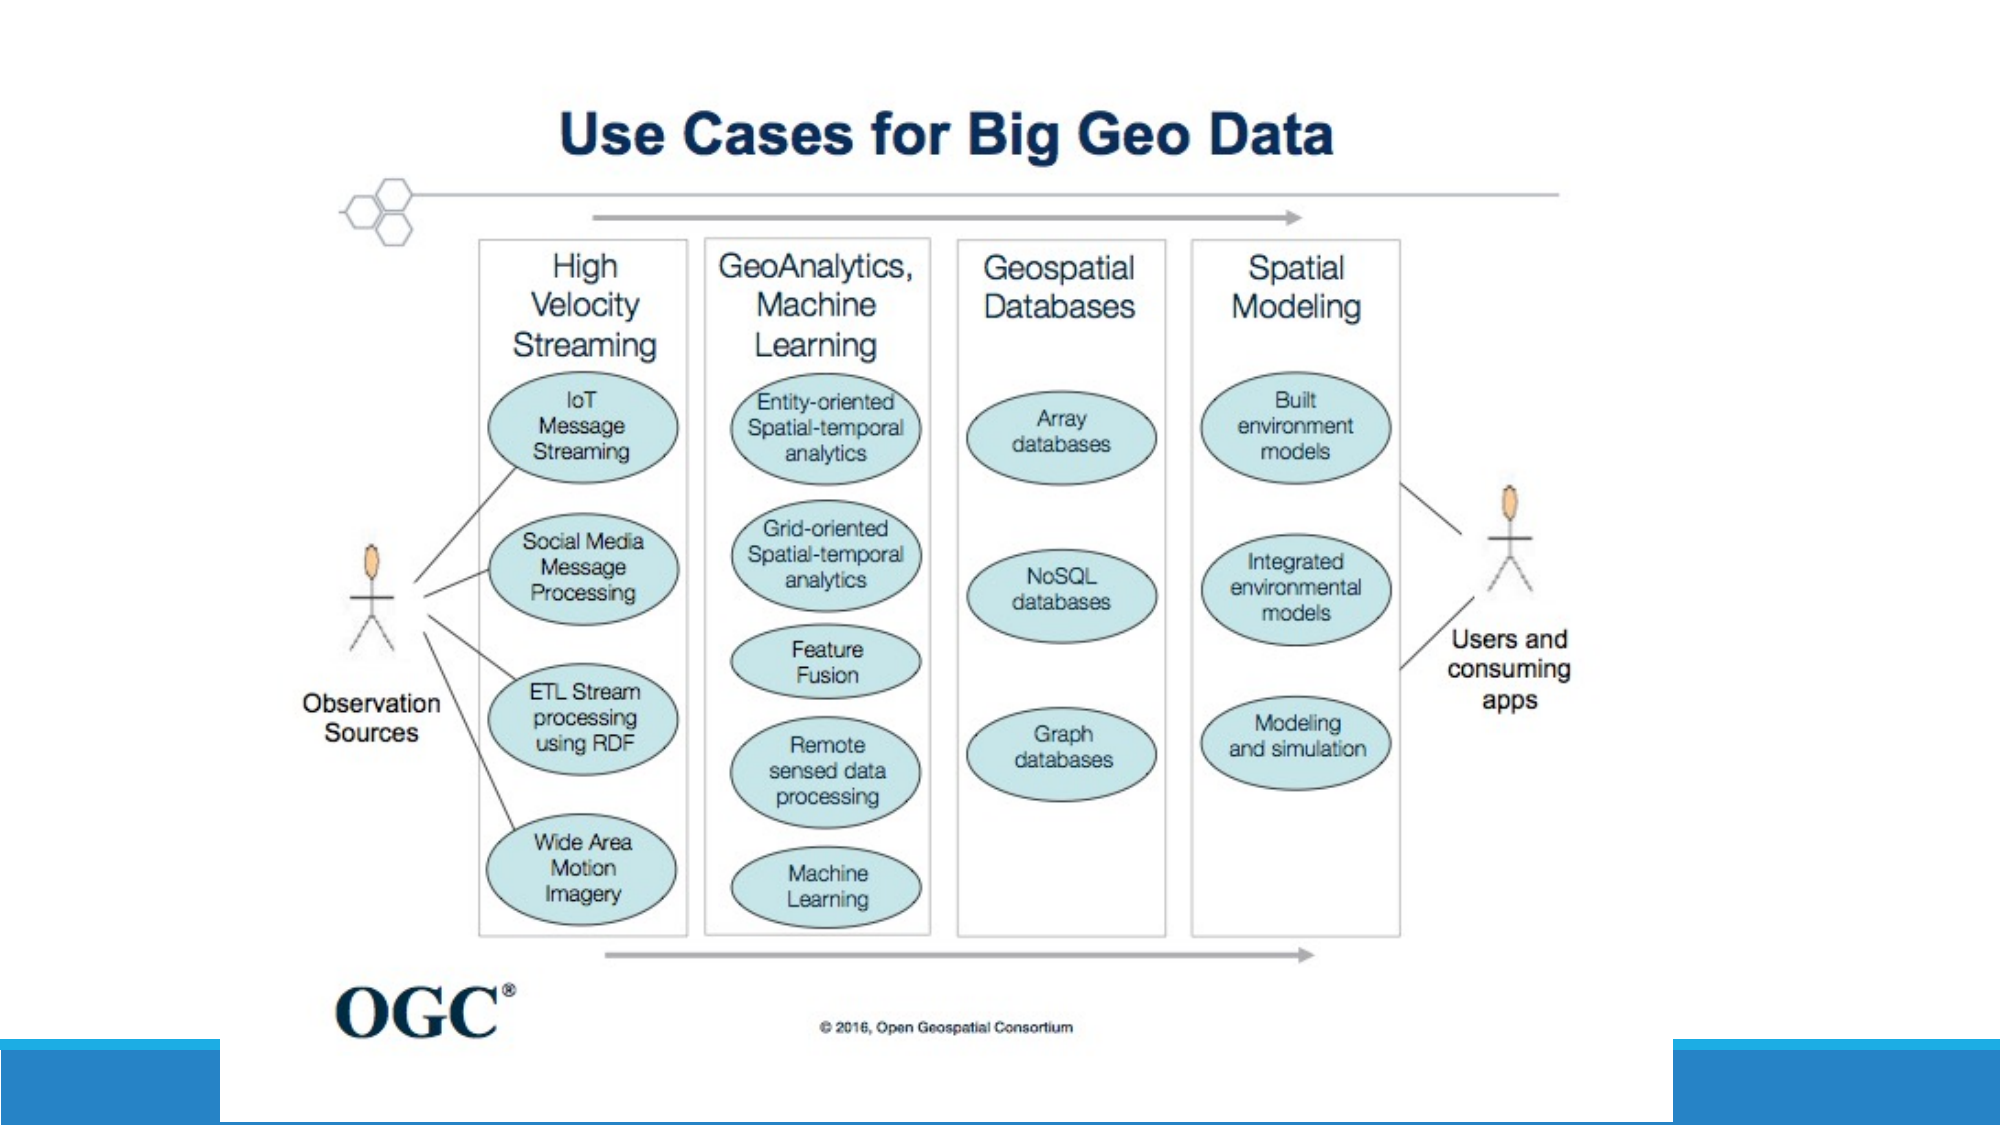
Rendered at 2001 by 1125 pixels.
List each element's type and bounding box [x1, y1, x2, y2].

picture [220, 0, 1673, 1122]
